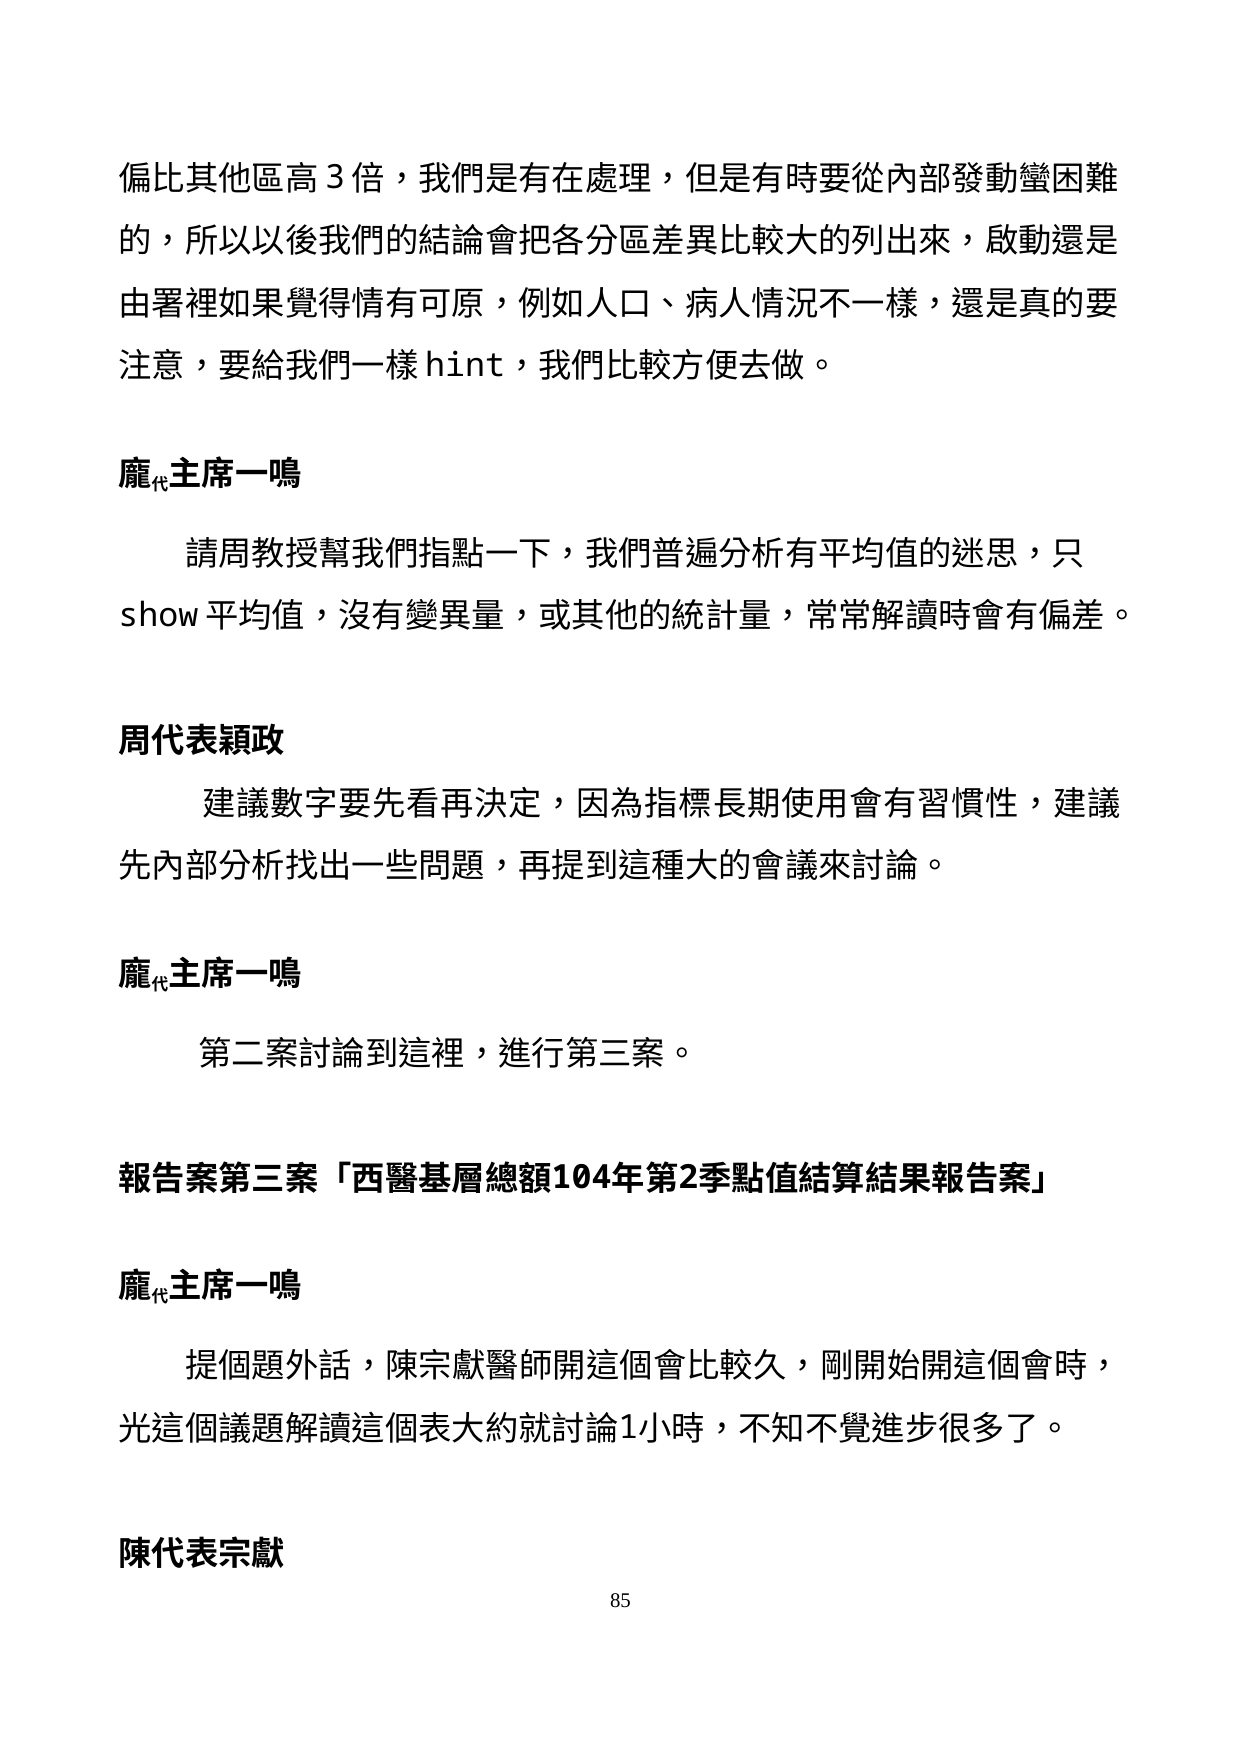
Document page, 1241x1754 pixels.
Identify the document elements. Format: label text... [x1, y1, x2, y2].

text 陳代表宗獻 [118, 1509, 1122, 1572]
text 報告案第三案「西醫基層總額104年第2季點值結算結果報告案」 [118, 1134, 1122, 1197]
text 建議數字要先看再決定，因為指標長期使用會有習慣性，建議先內部分析找出一些問題，再提到這種大的會議來討論。 [118, 759, 1122, 884]
text 提個題外話，陳宗獻醫師開這個會比較久，剛開始開這個會時，光這個議題解讀這個表大約就討論1小時，不知不覺進步很多了。 [118, 1322, 1122, 1447]
text 龐代主席一鳴 [118, 1259, 1122, 1307]
text 龐代主席一鳴 [118, 447, 1122, 495]
text 龐代主席一鳴 [118, 947, 1122, 995]
text 偏比其他區高3倍，我們是有在處理，但是有時要從內部發動蠻困難的，所以以後我們的結論會把各分區差異比較大的列出來，啟動還是由署裡如果覺得情有可原，例如人口、病人情況不一樣，還是真的要注意，要給我們一樣hint，我們比較方便去做。 [118, 134, 1122, 384]
text 第二案討論到這裡，進行第三案。 [118, 1009, 1122, 1072]
text 請周教授幫我們指點一下，我們普遍分析有平均值的迷思，只show平均值，沒有變異量，或其他的統計量，常常解讀時會有偏差。 [118, 509, 1122, 634]
text 周代表穎政 [118, 697, 1122, 759]
